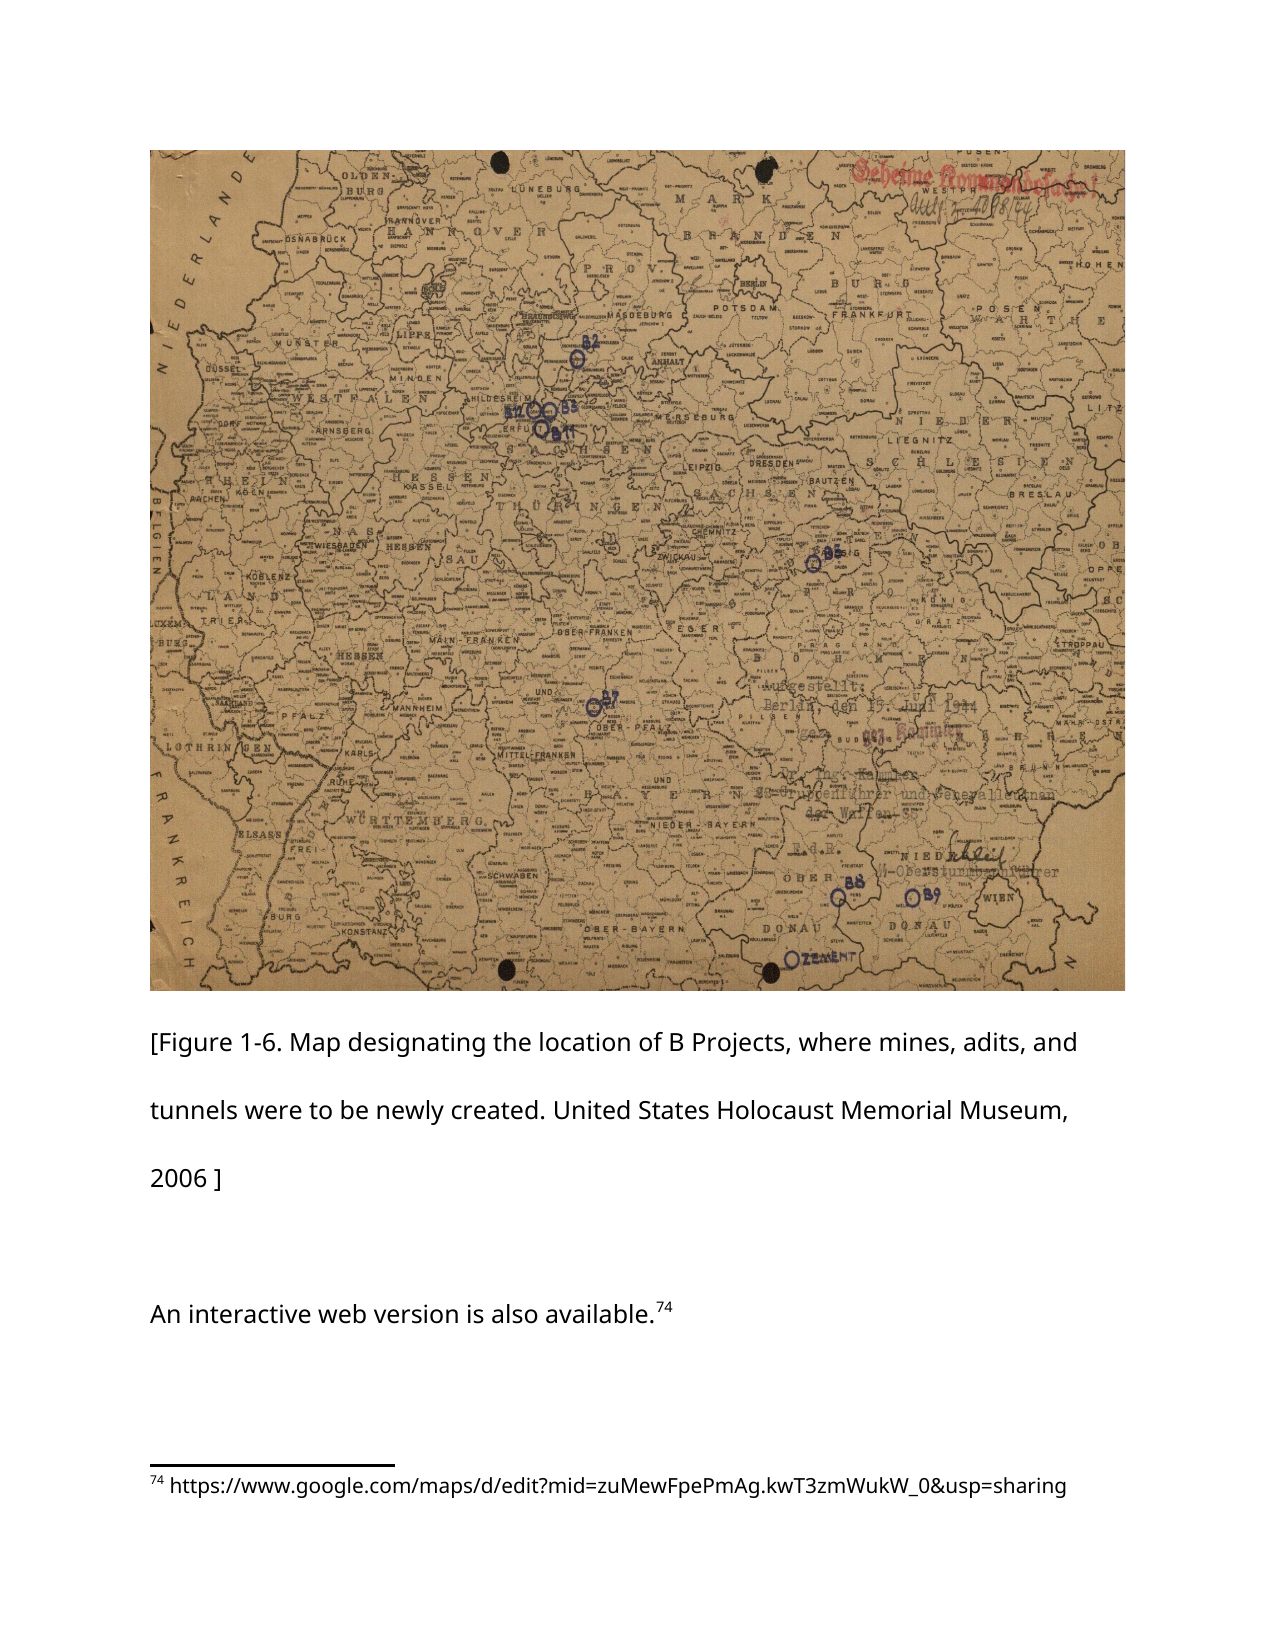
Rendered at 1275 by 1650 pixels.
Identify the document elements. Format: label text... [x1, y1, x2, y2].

picture [150, 150, 1125, 991]
text An interactive web version is also available. [150, 1297, 1125, 1331]
text https://www.google.com/maps/d/edit?mid=zuMewFpePmAg.kwT3zmWukW_0&usp=sharing [150, 1472, 1125, 1500]
text [Figure 1-6. Map designating the location of B Projects, where mines, adits, and tunnels were to be newly created. United States Holocaust Memorial Museum, 2006 ] [150, 1024, 1125, 1195]
